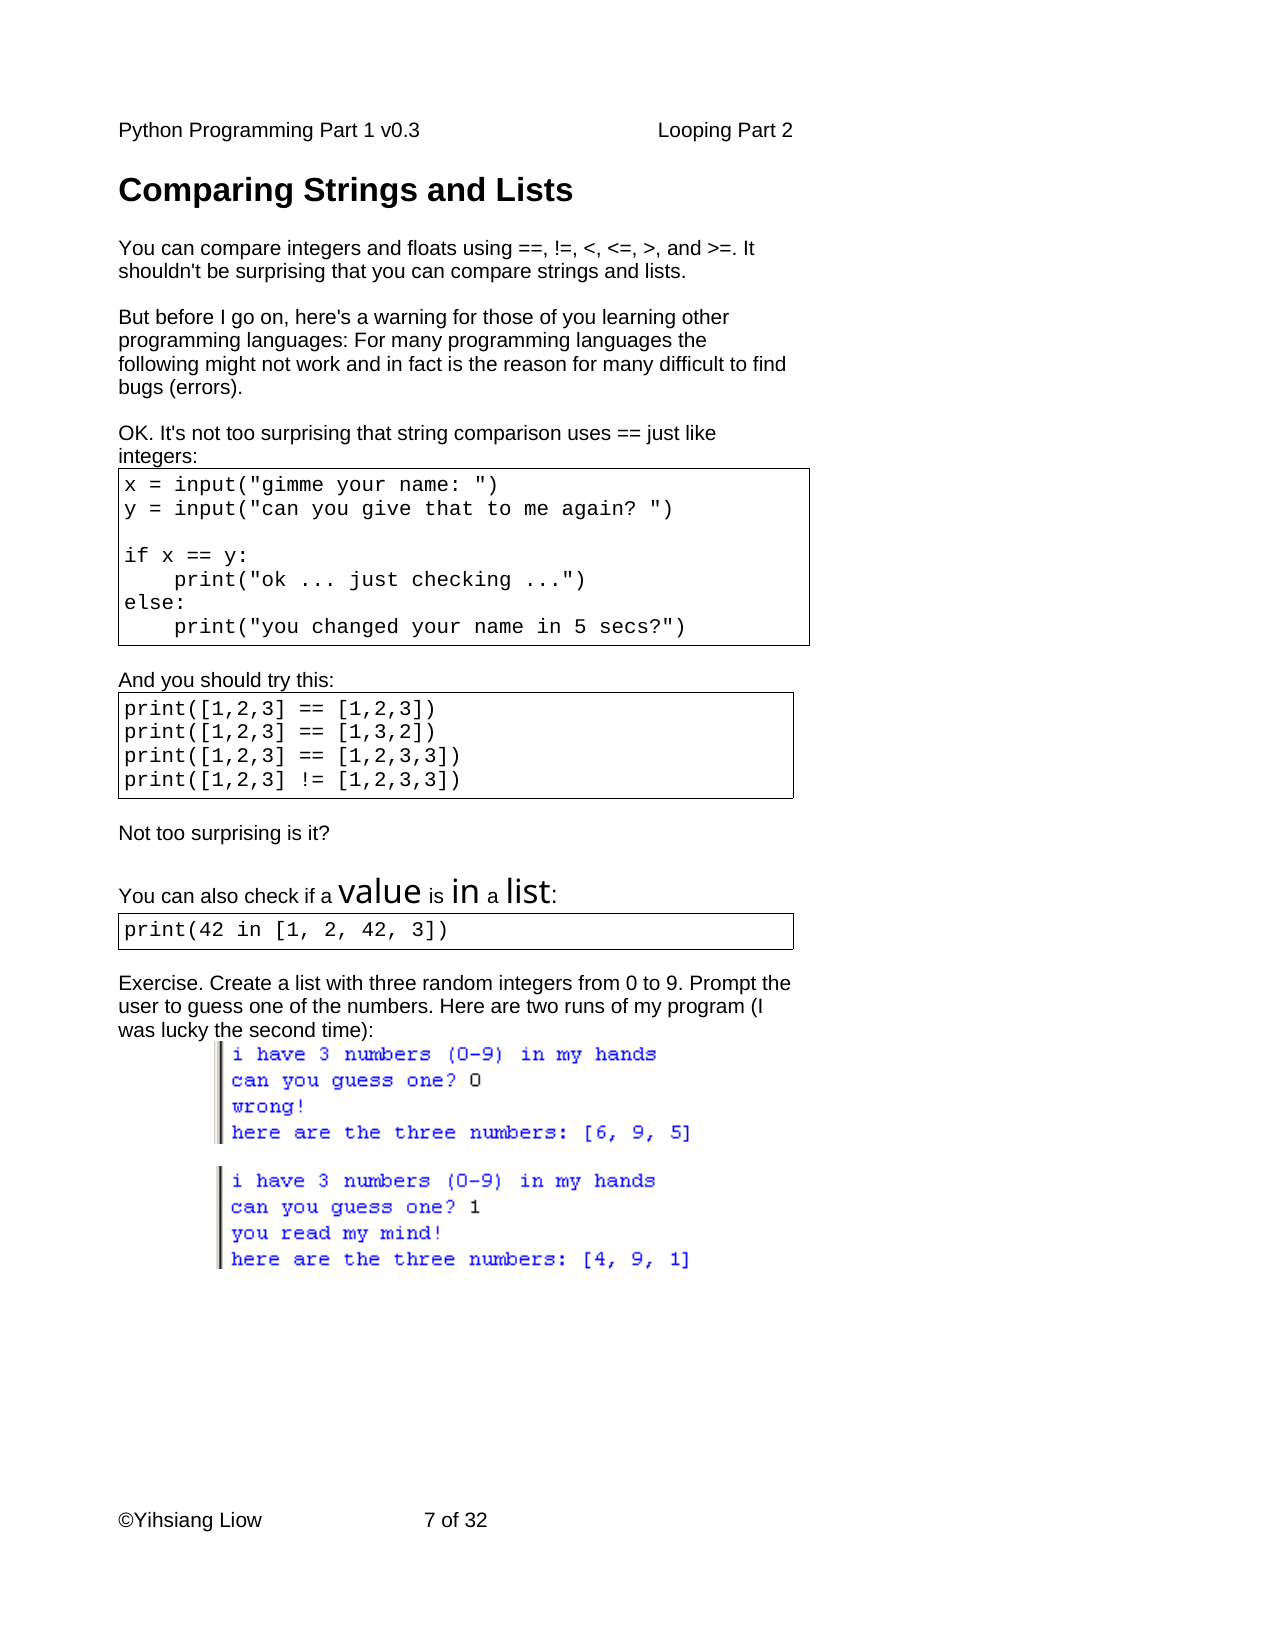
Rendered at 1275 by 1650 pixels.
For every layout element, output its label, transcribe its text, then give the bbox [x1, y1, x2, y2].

text You can also check if a value is in a list: [118, 868, 793, 913]
text Comparing Strings and Lists [118, 171, 793, 208]
text Exercise. Create a list with three random integers from 0 to 9. Prompt the user to guess one of the numbers. Here are two runs of my program (I was lucky the second time): [118, 972, 793, 1042]
text OK. It's not too surprising that string comparison uses == just like integers: [118, 422, 793, 468]
text And you should try this: [118, 669, 793, 692]
text But before I go on, here's a warning for those of you learning other programming languages: For many programming languages the following might not work and in fact is the reason for many difficult to find bugs (errors). [118, 306, 793, 399]
text Not too surprising is it? [118, 821, 793, 845]
table_header print([1,2,3] == [1,2,3]) print([1,2,3] == [1,3,2]) print([1,2,3] == [1,2,3,3]) print([1,2,3] != [1,2,3,3]) [119, 693, 793, 798]
text You can compare integers and floats using ==, !=, <, <=, >, and >=. It shouldn't be surprising that you can compare strings and lists. [118, 236, 793, 282]
table_header x = input("gimme your name: ") y = input("can you give that to me again? ") if x == y: print("ok ... just checking ...") else: print("you changed your name in 5 secs?") [119, 469, 809, 645]
table_header print(42 in [1, 2, 42, 3]) [119, 914, 793, 948]
